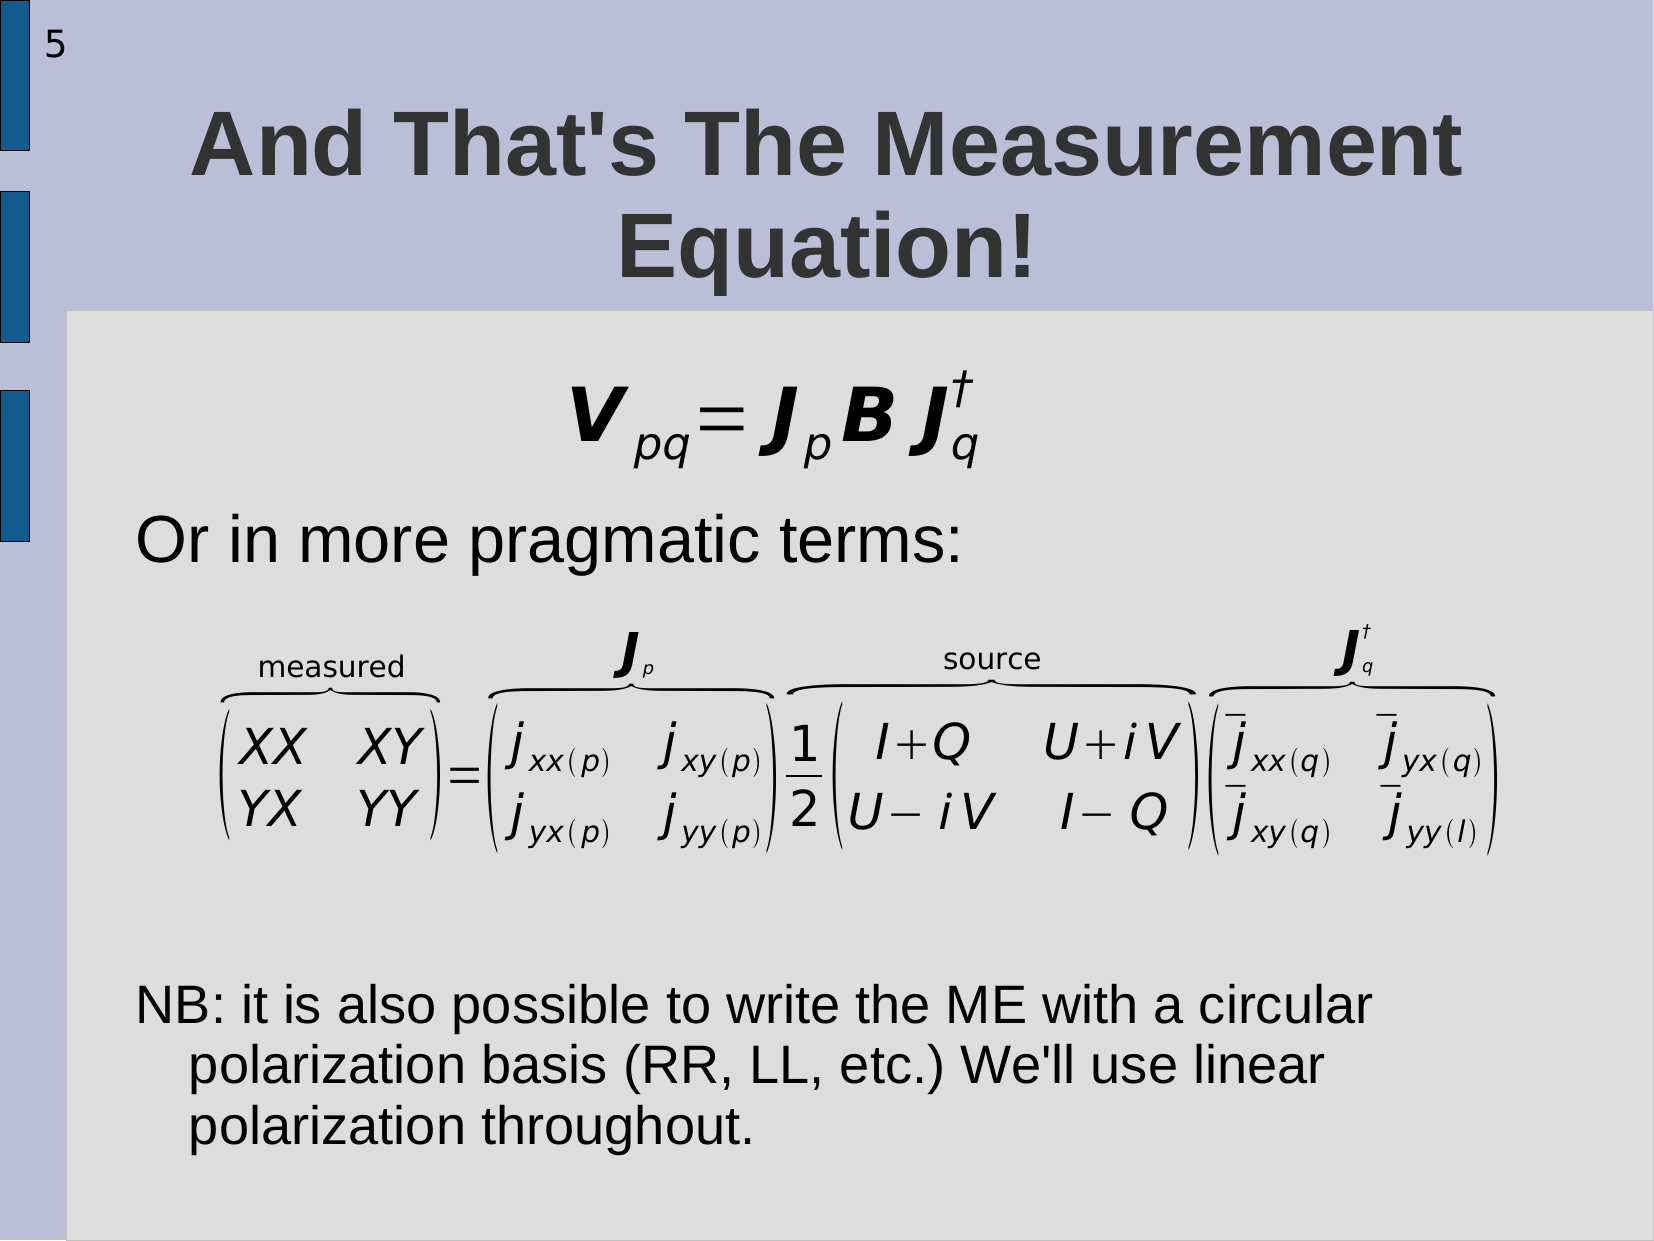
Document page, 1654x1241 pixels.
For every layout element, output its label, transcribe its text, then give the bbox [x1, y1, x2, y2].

list NB: it is also possible to write the ME with a circular polarization basis (RR, LL, etc.) We'll use linear polarization throughout. [118, 974, 1531, 1164]
list Or in more pragmatic terms: [118, 501, 1531, 621]
text_box [31, 15, 266, 89]
chart [560, 362, 986, 471]
title And That's The Measurement Equation! [121, 87, 1534, 302]
chart [210, 621, 1509, 859]
